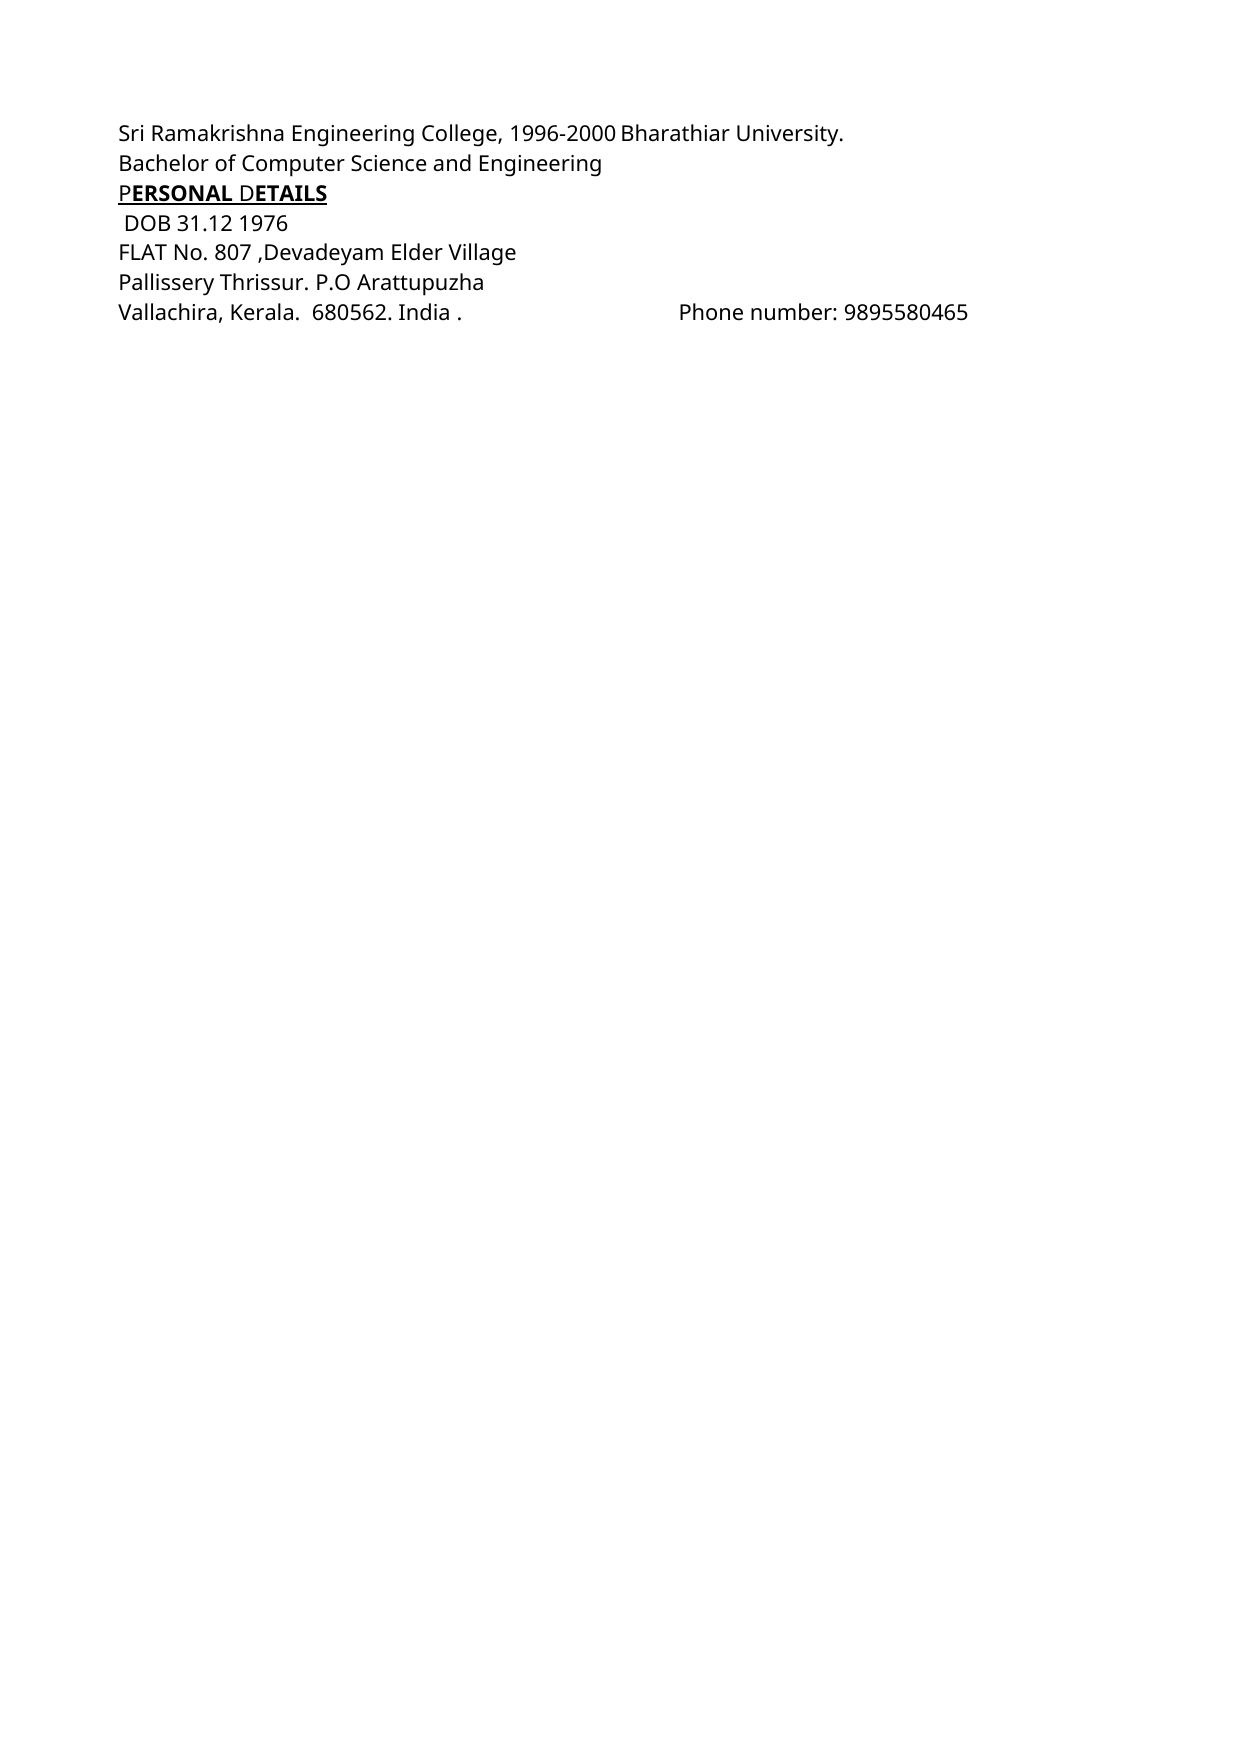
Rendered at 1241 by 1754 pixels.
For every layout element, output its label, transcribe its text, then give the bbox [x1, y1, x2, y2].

text Pallissery Thrissur. P.O Arattupuzha [118, 267, 1122, 297]
text FLAT No. 807 ,Devadeyam Elder Village [118, 237, 1122, 267]
text PERSONAL DETAILS [118, 178, 1122, 207]
text Sri Ramakrishna Engineering College, 1996-2000 [118, 118, 620, 148]
text DOB 31.12 1976 [118, 207, 1122, 237]
text Bachelor of Computer Science and Engineering [118, 148, 620, 178]
text Bharathiar University. [620, 118, 1122, 148]
text Vallachira, Kerala. 680562. India . Phone number: ‪9895580465 [118, 297, 1122, 327]
